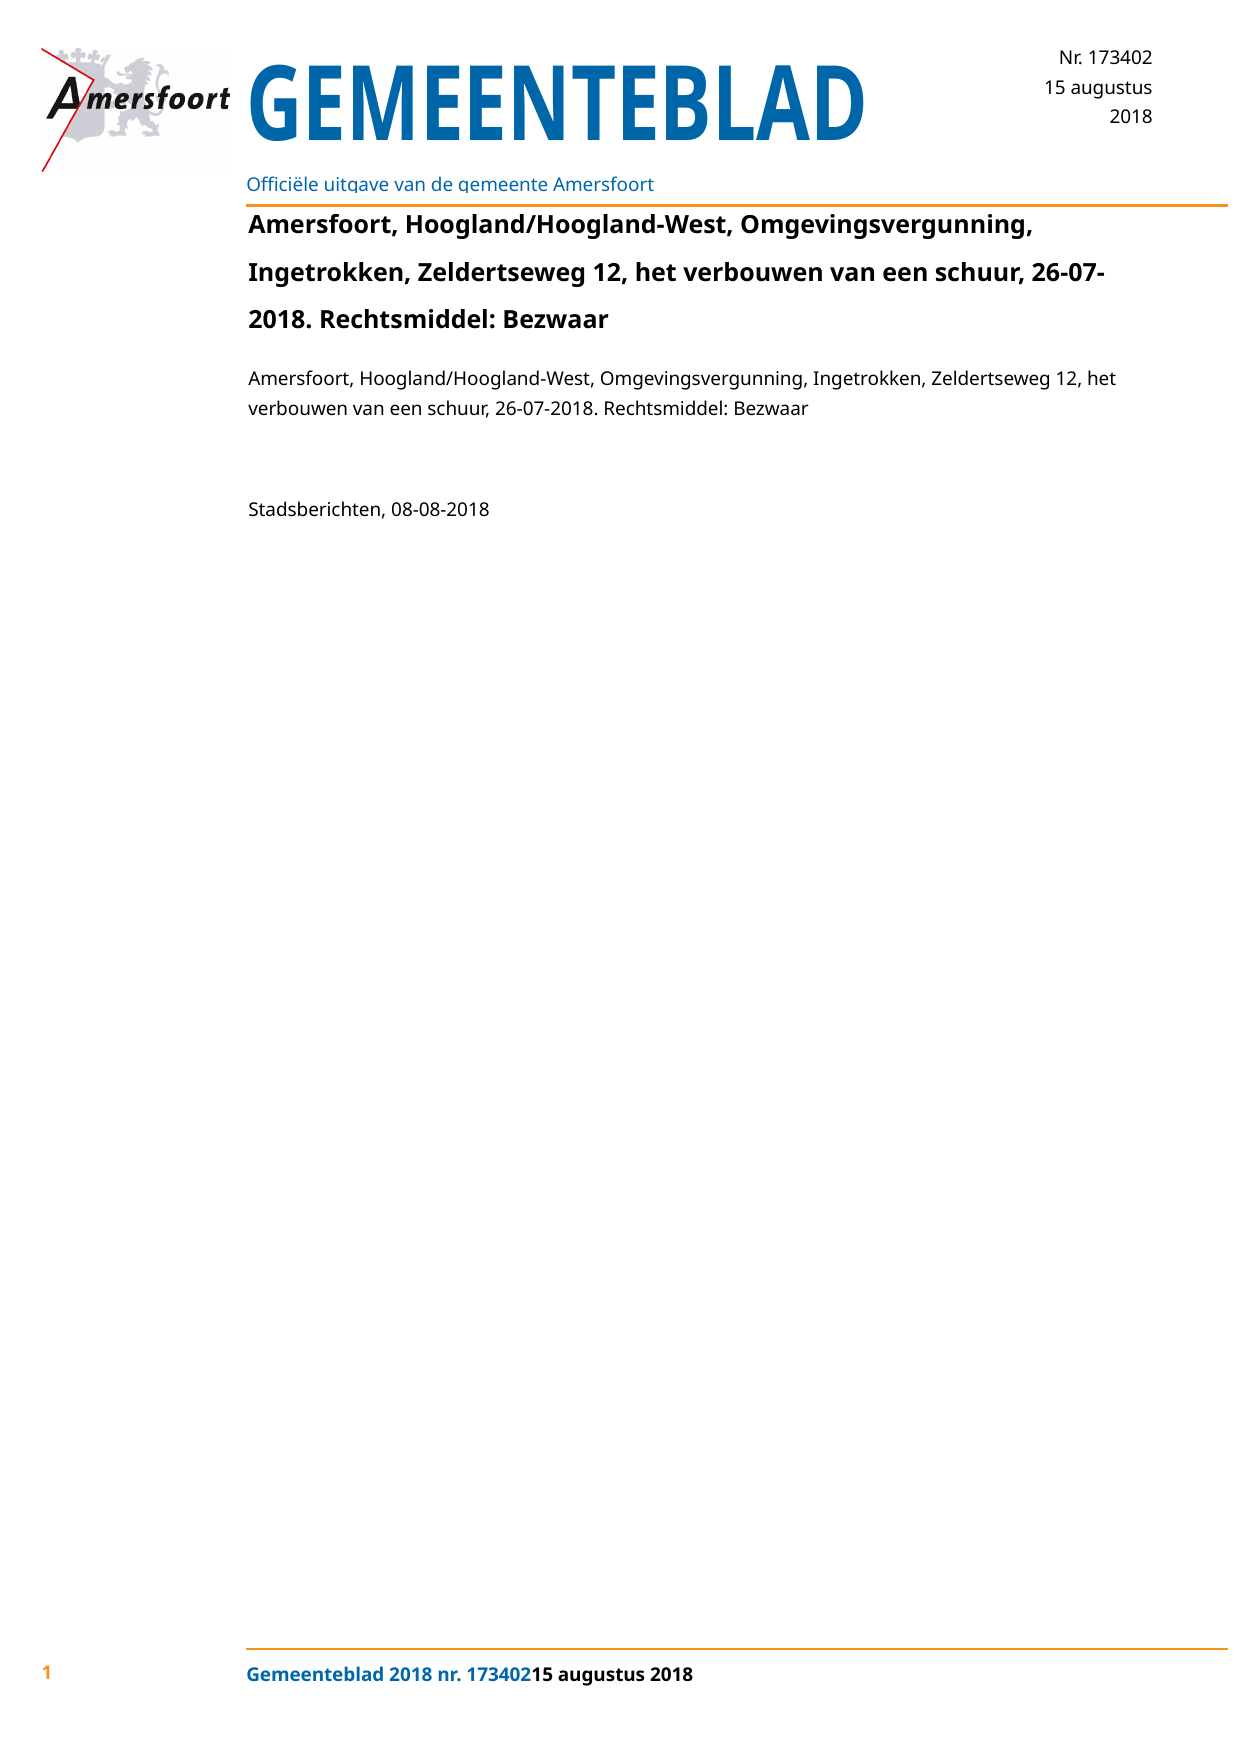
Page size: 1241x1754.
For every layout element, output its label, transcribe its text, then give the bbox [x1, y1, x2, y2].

text Stadsberichten, 08-08-2018 [248, 496, 1152, 522]
text Amersfoort, Hoogland/Hoogland-West, Omgevingsvergunning, Ingetrokken, Zeldertseweg 12, het verbouwen van een schuur, 26-07-2018. Rechtsmiddel: Bezwaar [248, 366, 1152, 421]
text Amersfoort, Hoogland/Hoogland-West, Omgevingsvergunning, Ingetrokken, Zeldertseweg 12, het verbouwen van een schuur, 26-07-2018. Rechtsmiddel: Bezwaar [248, 207, 1152, 336]
picture [41, 47, 231, 172]
